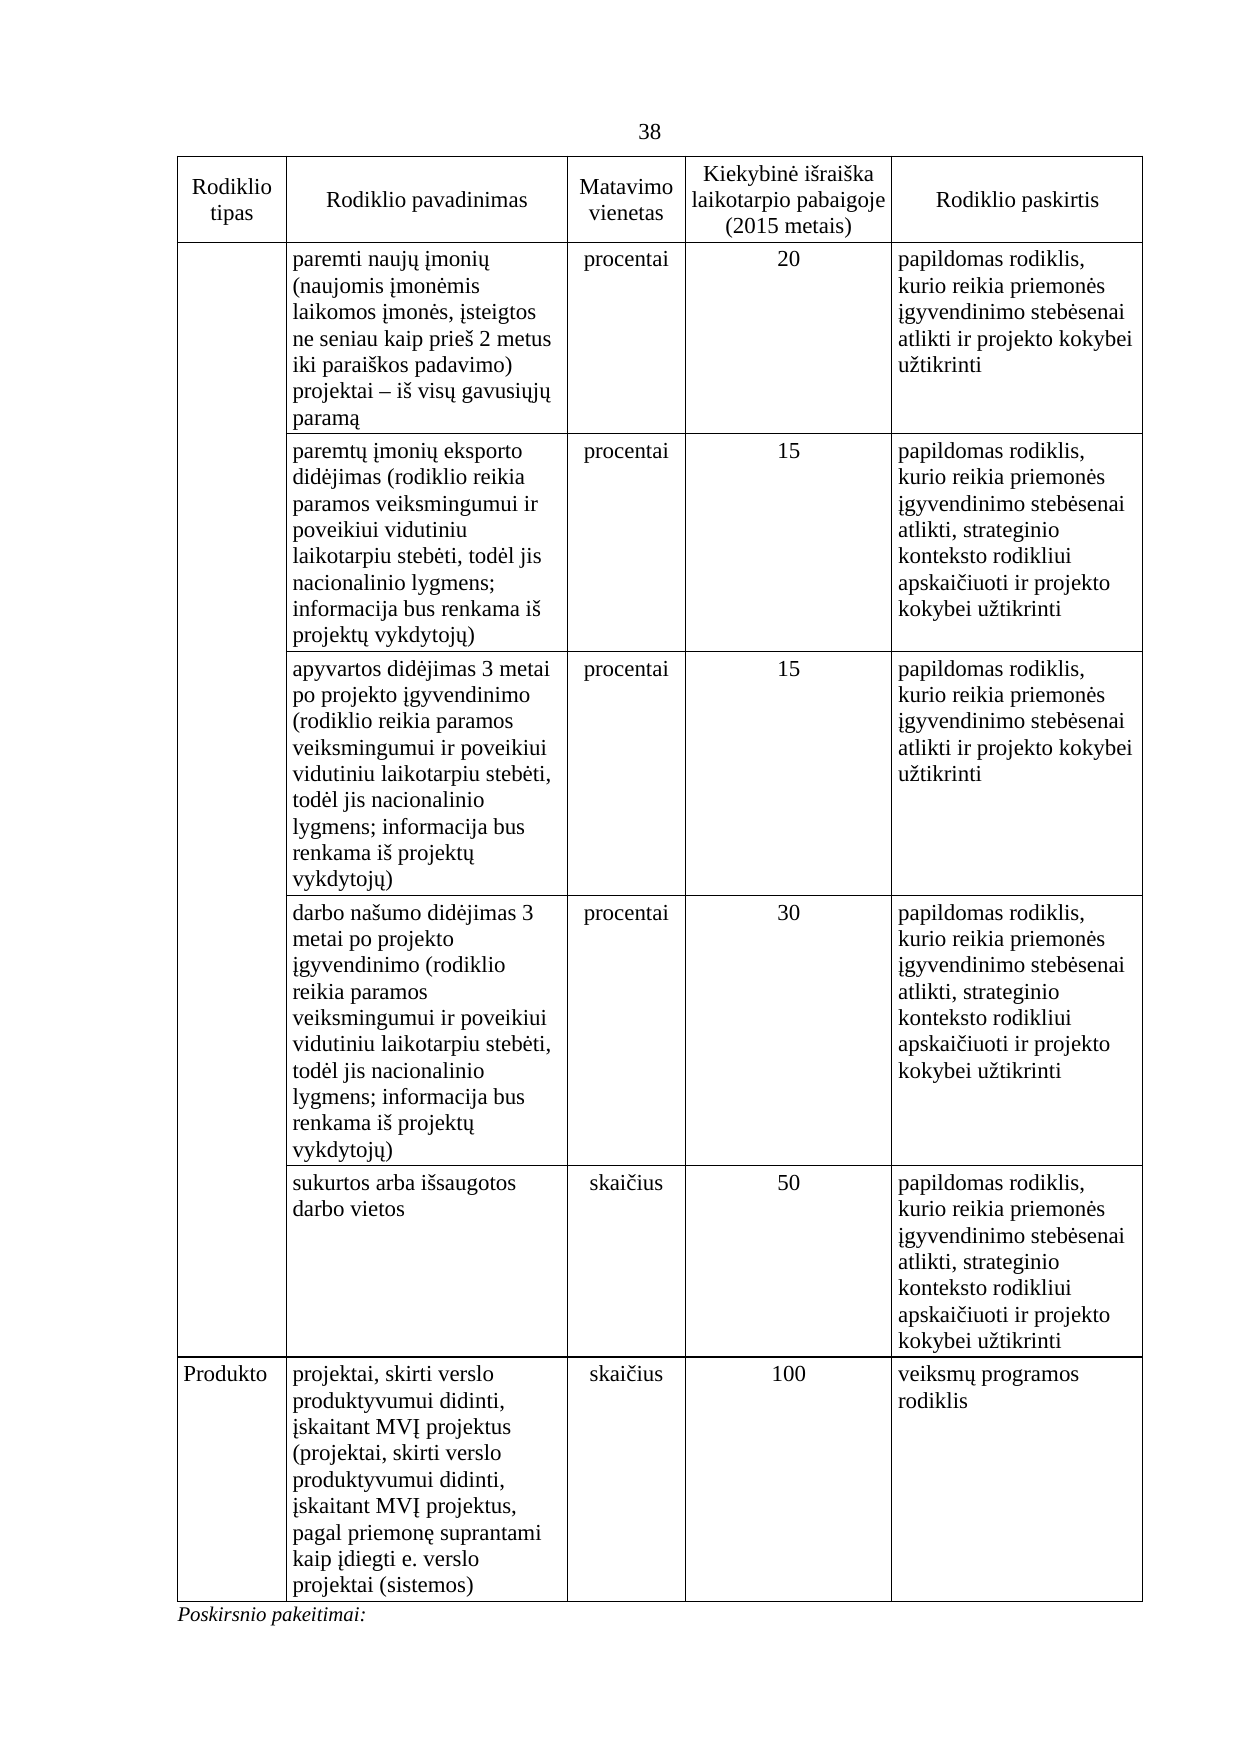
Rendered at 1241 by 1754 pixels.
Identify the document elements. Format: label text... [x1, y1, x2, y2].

table_cell projektai, skirti verslo produktyvumui didinti, įskaitant MVĮ projektus (projektai, skirti verslo produktyvumui didinti, įskaitant MVĮ projektus, pagal priemonę suprantami kaip įdiegti e. verslo projektai (sistemos) [287, 1358, 567, 1601]
table_cell sukurtos arba išsaugotos darbo vietos [287, 1166, 567, 1356]
table_cell papildomas rodiklis, kurio reikia priemonės įgyvendinimo stebėsenai atlikti ir projekto kokybei užtikrinti [892, 652, 1142, 895]
table_cell procentai [568, 652, 685, 895]
table_cell [178, 433, 286, 1356]
table_cell papildomas rodiklis, kurio reikia priemonės įgyvendinimo stebėsenai atlikti, strateginio konteksto rodikliui apskaičiuoti ir projekto kokybei užtikrinti [892, 434, 1142, 651]
table_header Rodiklio paskirtis [892, 157, 1142, 242]
text Poskirsnio pakeitimai: [177, 1602, 1122, 1626]
table_cell 50 [686, 1166, 891, 1356]
table_cell 30 [686, 896, 891, 1165]
table_cell 15 [686, 652, 891, 895]
table_cell procentai [568, 896, 685, 1165]
table_cell darbo našumo didėjimas 3 metai po projekto įgyvendinimo (rodiklio reikia paramos veiksmingumui ir poveikiui vidutiniu laikotarpiu stebėti, todėl jis nacionalinio lygmens; informacija bus renkama iš projektų vykdytojų) [287, 896, 567, 1165]
table_cell [178, 243, 286, 433]
table_cell procentai [568, 434, 685, 651]
table_cell papildomas rodiklis, kurio reikia priemonės įgyvendinimo stebėsenai atlikti ir projekto kokybei užtikrinti [892, 243, 1142, 433]
table_header Kiekybinė išraiška laikotarpio pabaigoje (2015 metais) [686, 157, 891, 242]
table_cell skaičius [568, 1166, 685, 1356]
table_cell procentai [568, 243, 685, 433]
table_cell skaičius [568, 1358, 685, 1601]
table_cell veiksmų programos rodiklis [892, 1358, 1142, 1601]
table_cell paremti naujų įmonių (naujo­mis įmonėmis laikomos įmonės, įsteigtos ne seniau kaip prieš 2 metus iki paraiškos padavimo) projektai – iš visų gavusiųjų paramą [287, 243, 567, 433]
table_cell papildomas rodiklis, kurio reikia priemonės įgyvendinimo stebėsenai atlikti, strateginio konteksto rodikliui apskaičiuoti ir projekto kokybei užtikrinti [892, 1166, 1142, 1356]
table_cell 20 [686, 243, 891, 433]
table_cell 100 [686, 1358, 891, 1601]
table_cell paremtų įmonių eksporto didėjimas (rodiklio reikia paramos veiksmingumui ir poveikiui vidutiniu laikotarpiu stebėti, todėl jis nacionalinio lygmens; informacija bus renkama iš projektų vykdytojų) [287, 434, 567, 651]
table_cell 15 [686, 434, 891, 651]
table_header Matavimo vienetas [568, 157, 685, 242]
table_cell Produkto [178, 1358, 286, 1601]
table_cell apyvartos didėjimas 3 metai po projekto įgyvendinimo (rodiklio reikia paramos veiksmingumui ir poveikiui vidutiniu laikotarpiu stebėti, todėl jis nacionalinio lygmens; informacija bus renkama iš projektų vykdytojų) [287, 652, 567, 895]
table_cell papildomas rodiklis, kurio reikia priemonės įgyvendinimo stebėsenai atlikti, strateginio konteksto rodikliui apskaičiuoti ir projekto kokybei užtikrinti [892, 896, 1142, 1165]
table_header Rodiklio tipas [178, 157, 286, 242]
table_header Rodiklio pavadinimas [287, 157, 567, 242]
